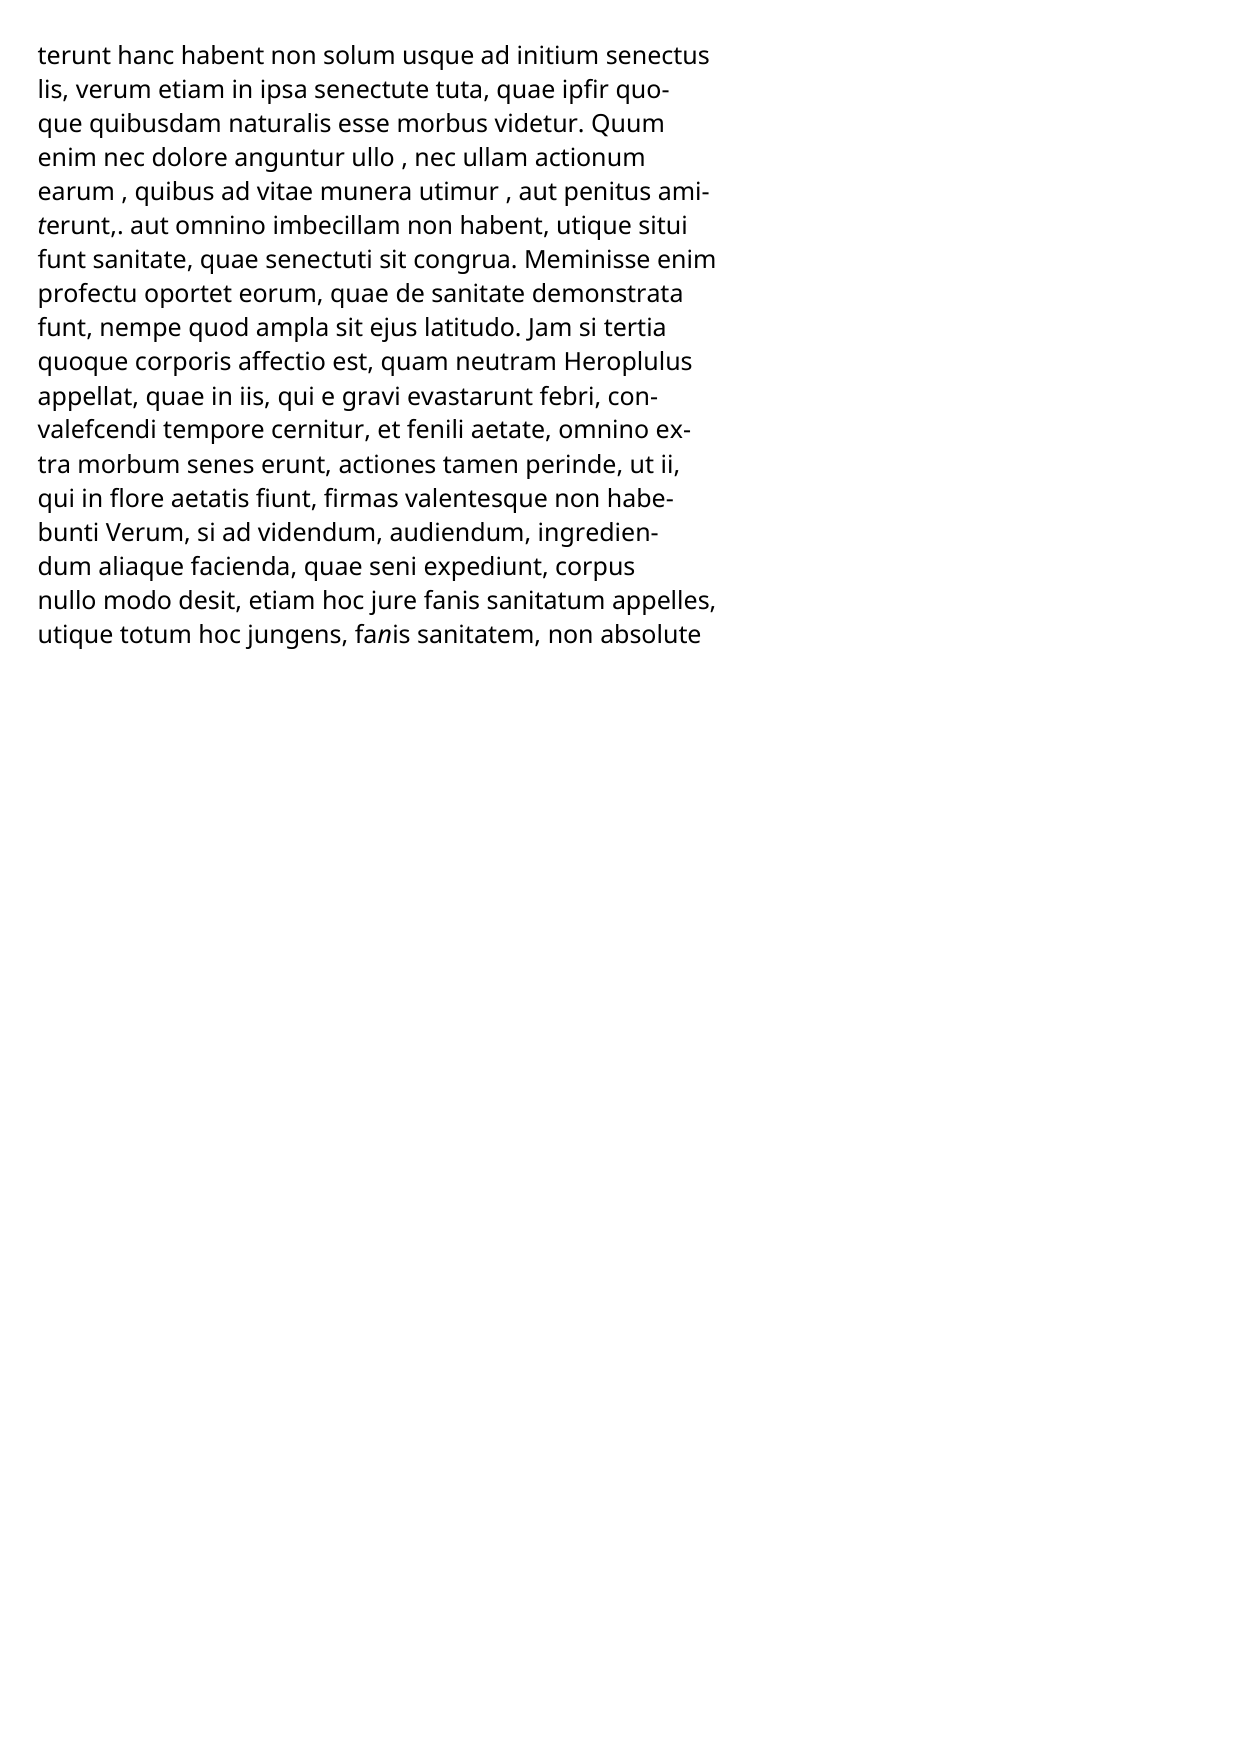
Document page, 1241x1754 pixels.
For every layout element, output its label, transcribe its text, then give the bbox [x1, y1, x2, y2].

text terunt hanc habent non solum usque ad initium senectus lis, verum etiam in ipsa senectute tuta, quae ipfir quo- que quibusdam naturalis esse morbus videtur. Quum enim nec dolore anguntur ullo , nec ullam actionum earum , quibus ad vitae munera utimur , aut penitus ami- terunt,. aut omnino imbecillam non habent, utique situi funt sanitate, quae senectuti sit congrua. Meminisse enim profectu oportet eorum, quae de sanitate demonstrata funt, nempe quod ampla sit ejus latitudo. Jam si tertia quoque corporis affectio est, quam neutram Heroplulus appellat, quae in iis, qui e gravi evastarunt febri, con- valefcendi tempore cernitur, et fenili aetate, omnino ex- tra morbum senes erunt, actiones tamen perinde, ut ii, qui in flore aetatis fiunt, firmas valentesque non habe- bunti Verum, si ad videndum, audiendum, ingredien- dum aliaque facienda, quae seni expediunt, corpus nullo modo desit, etiam hoc jure fanis sanitatum appelles, utique totum hoc jungens, fanis sanitatem, non absolute [37, 37, 1203, 651]
